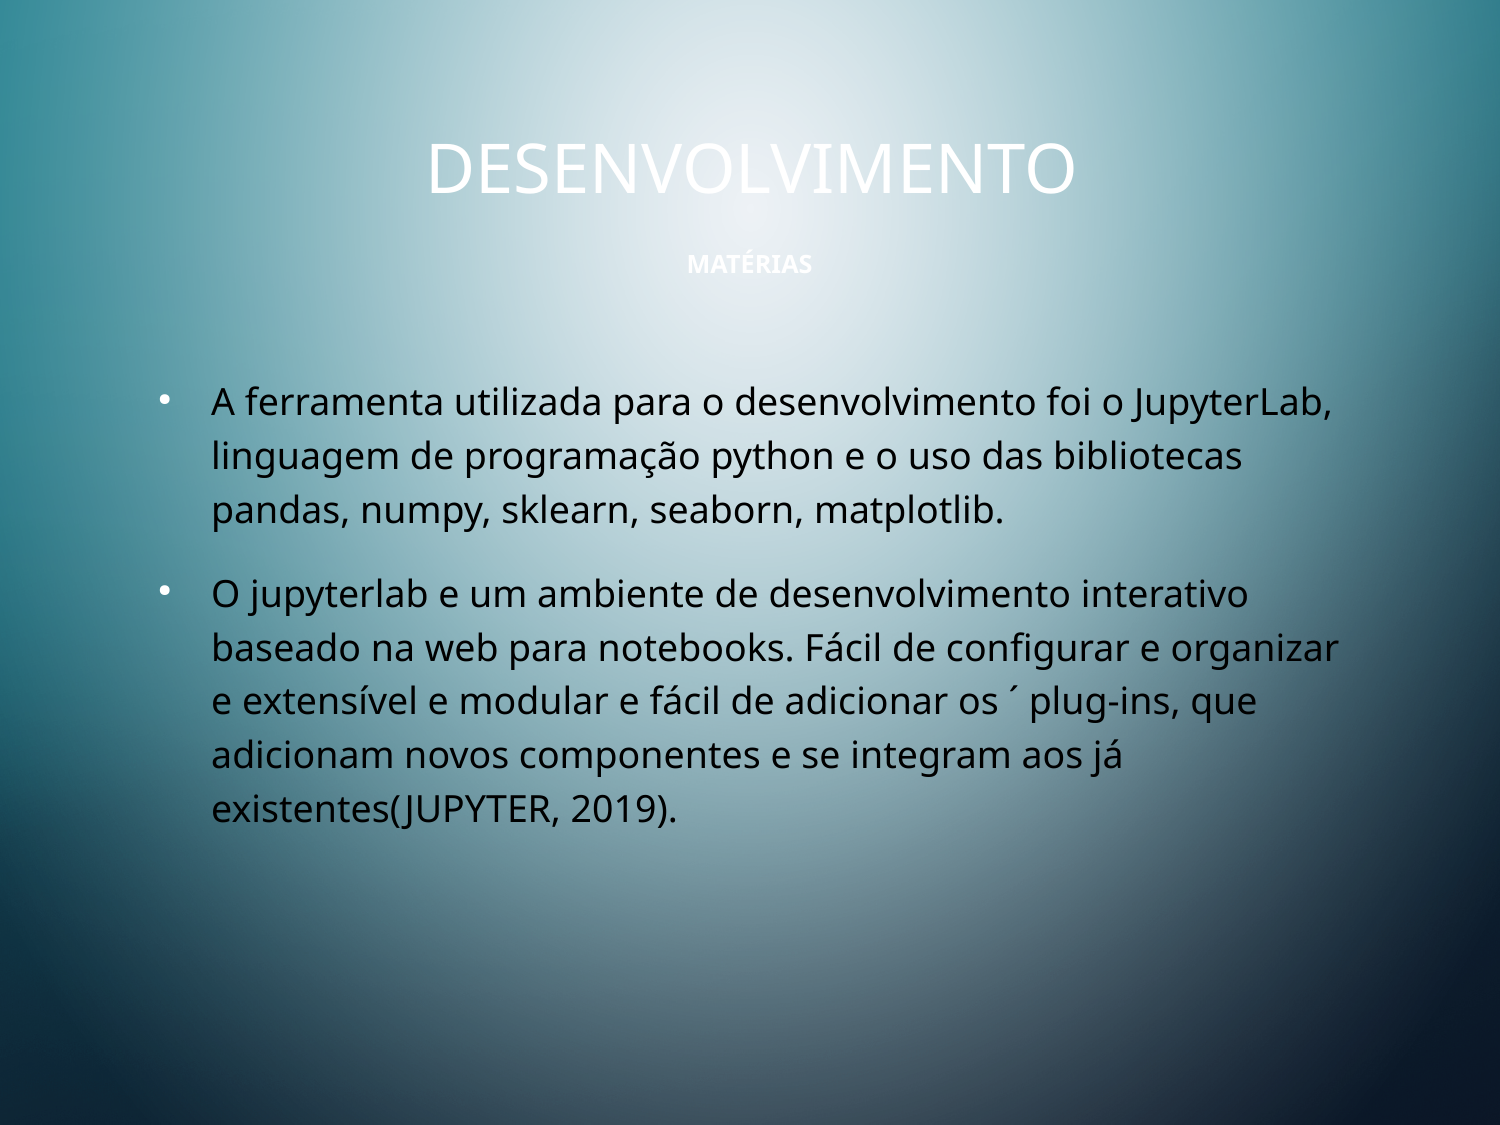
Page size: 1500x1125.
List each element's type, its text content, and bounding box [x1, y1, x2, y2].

picture [0, 0, 1500, 1125]
title Desenvolvimento [151, 106, 1371, 237]
list A ferramenta utilizada para o desenvolvimento foi o JupyterLab, linguagem de programação python e o uso das bibliotecas pandas, numpy, sklearn, seaborn, matplotlib. O jupyterlab e um ambiente de desenvolvimento interativo baseado na web para notebooks. Fácil de configurar e organizar e extensível e modular e fácil de adicionar os ´ plug-ins, que adicionam novos componentes e se integram aos já existentes(JUPYTER, 2019). [140, 369, 1360, 951]
title matérias [140, 216, 1360, 317]
